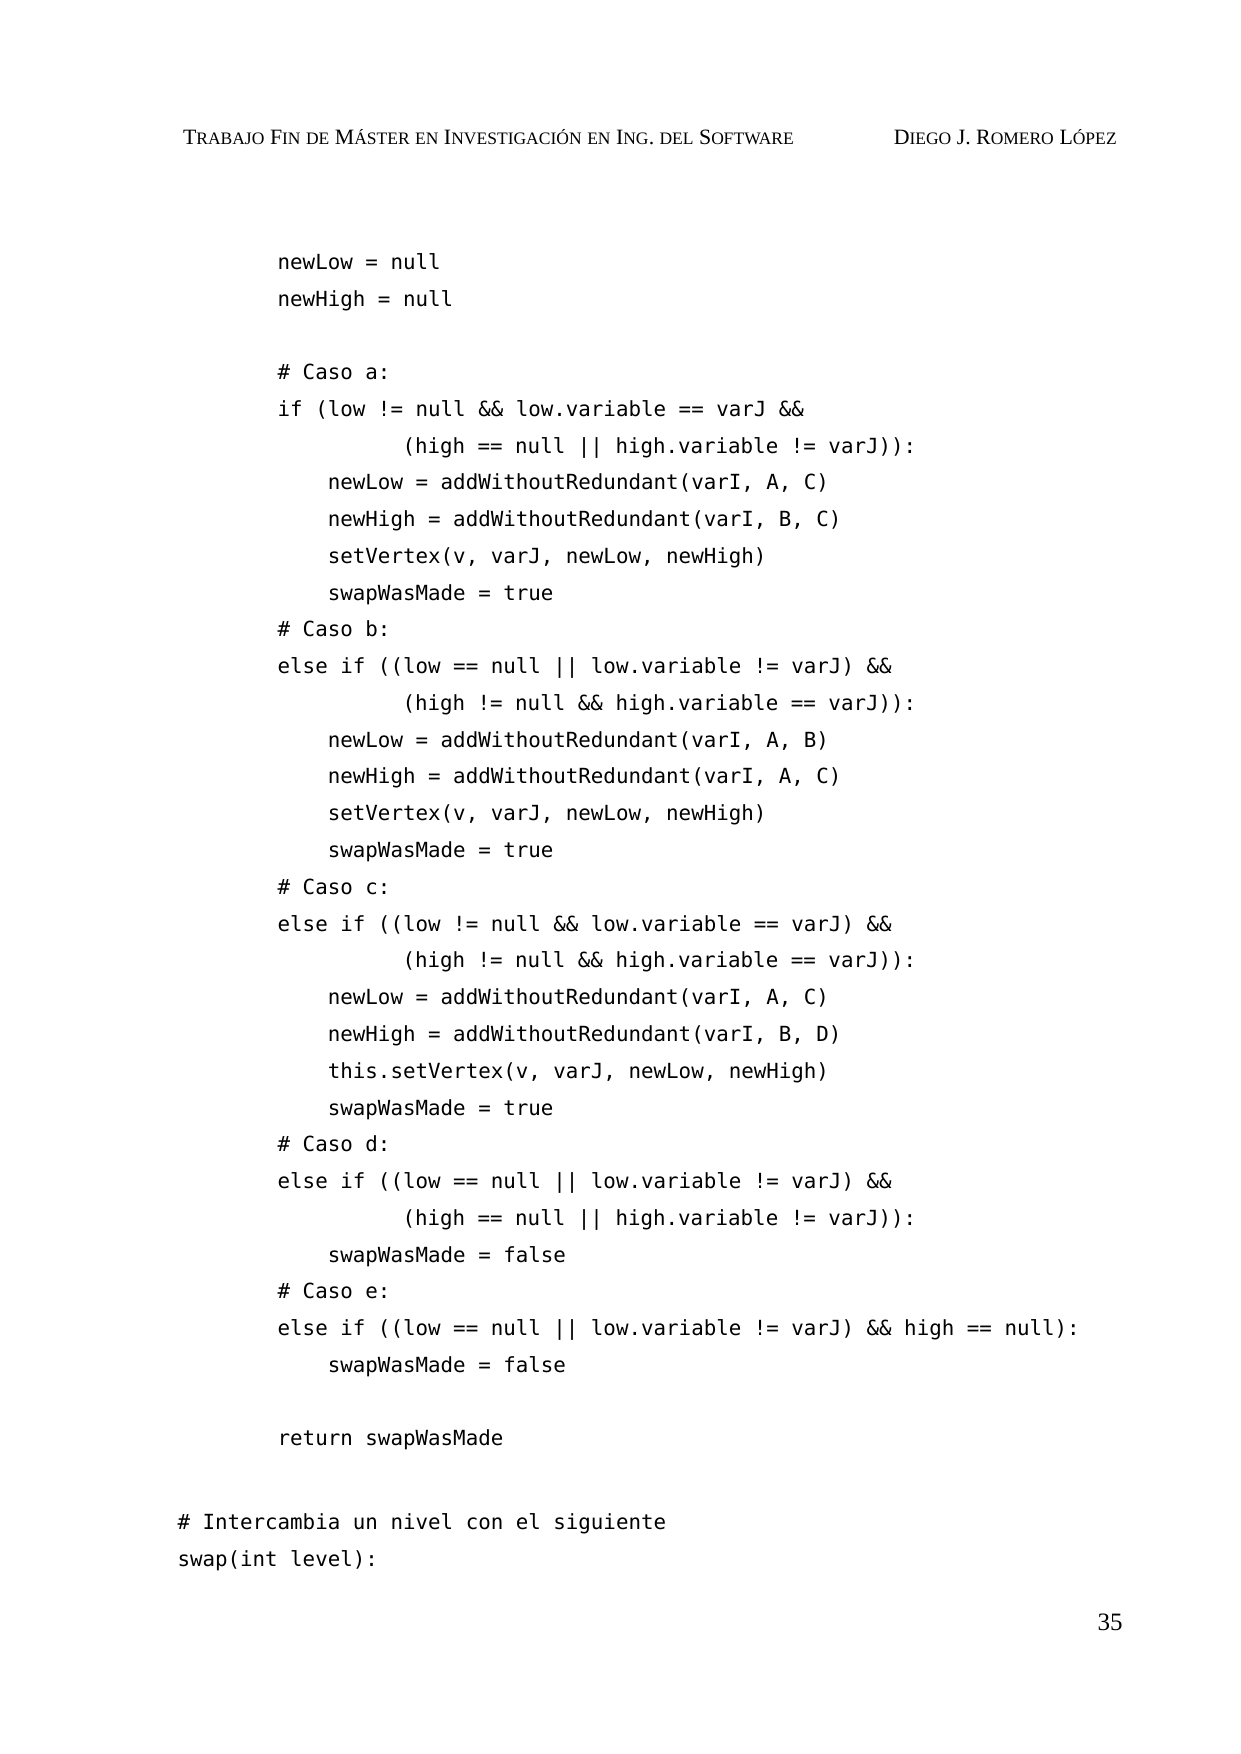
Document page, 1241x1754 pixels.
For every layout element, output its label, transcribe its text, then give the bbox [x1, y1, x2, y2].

text newLow = addWithoutRedundant(varI, A, C) [177, 470, 1122, 495]
text newHigh = addWithoutRedundant(varI, A, C) [177, 764, 1122, 789]
text swapWasMade = false [177, 1353, 1122, 1377]
text else if ((low == null || low.variable != varJ) && [177, 654, 1122, 678]
text newLow = addWithoutRedundant(varI, A, C) [177, 985, 1122, 1009]
text # Caso a: [177, 360, 1122, 384]
text # Caso b: [177, 617, 1122, 642]
text swap(int level): [177, 1547, 1122, 1571]
text swapWasMade = true [177, 581, 1122, 605]
text newHigh = null [177, 287, 1122, 311]
text newLow = addWithoutRedundant(varI, A, B) [177, 728, 1122, 752]
text else if ((low != null && low.variable == varJ) && [177, 912, 1122, 936]
text return swapWasMade [177, 1426, 1122, 1451]
text setVertex(v, varJ, newLow, newHigh) [177, 544, 1122, 568]
text else if ((low == null || low.variable != varJ) && [177, 1169, 1122, 1193]
text # Caso d: [177, 1132, 1122, 1157]
text swapWasMade = true [177, 1096, 1122, 1120]
text swapWasMade = true [177, 838, 1122, 862]
text newLow = null [177, 250, 1122, 274]
text (high == null || high.variable != varJ)): [177, 434, 1122, 458]
text setVertex(v, varJ, newLow, newHigh) [177, 801, 1122, 826]
text if (low != null && low.variable == varJ && [177, 397, 1122, 421]
text # Caso e: [177, 1279, 1122, 1304]
text (high != null && high.variable == varJ)): [177, 691, 1122, 715]
text # Caso c: [177, 875, 1122, 899]
text this.setVertex(v, varJ, newLow, newHigh) [177, 1059, 1122, 1083]
text (high != null && high.variable == varJ)): [177, 948, 1122, 973]
text newHigh = addWithoutRedundant(varI, B, C) [177, 507, 1122, 531]
text # Intercambia un nivel con el siguiente [177, 1510, 1122, 1534]
text (high == null || high.variable != varJ)): [177, 1206, 1122, 1230]
text newHigh = addWithoutRedundant(varI, B, D) [177, 1022, 1122, 1046]
text else if ((low == null || low.variable != varJ) && high == null): [177, 1316, 1122, 1340]
text swapWasMade = false [177, 1243, 1122, 1267]
